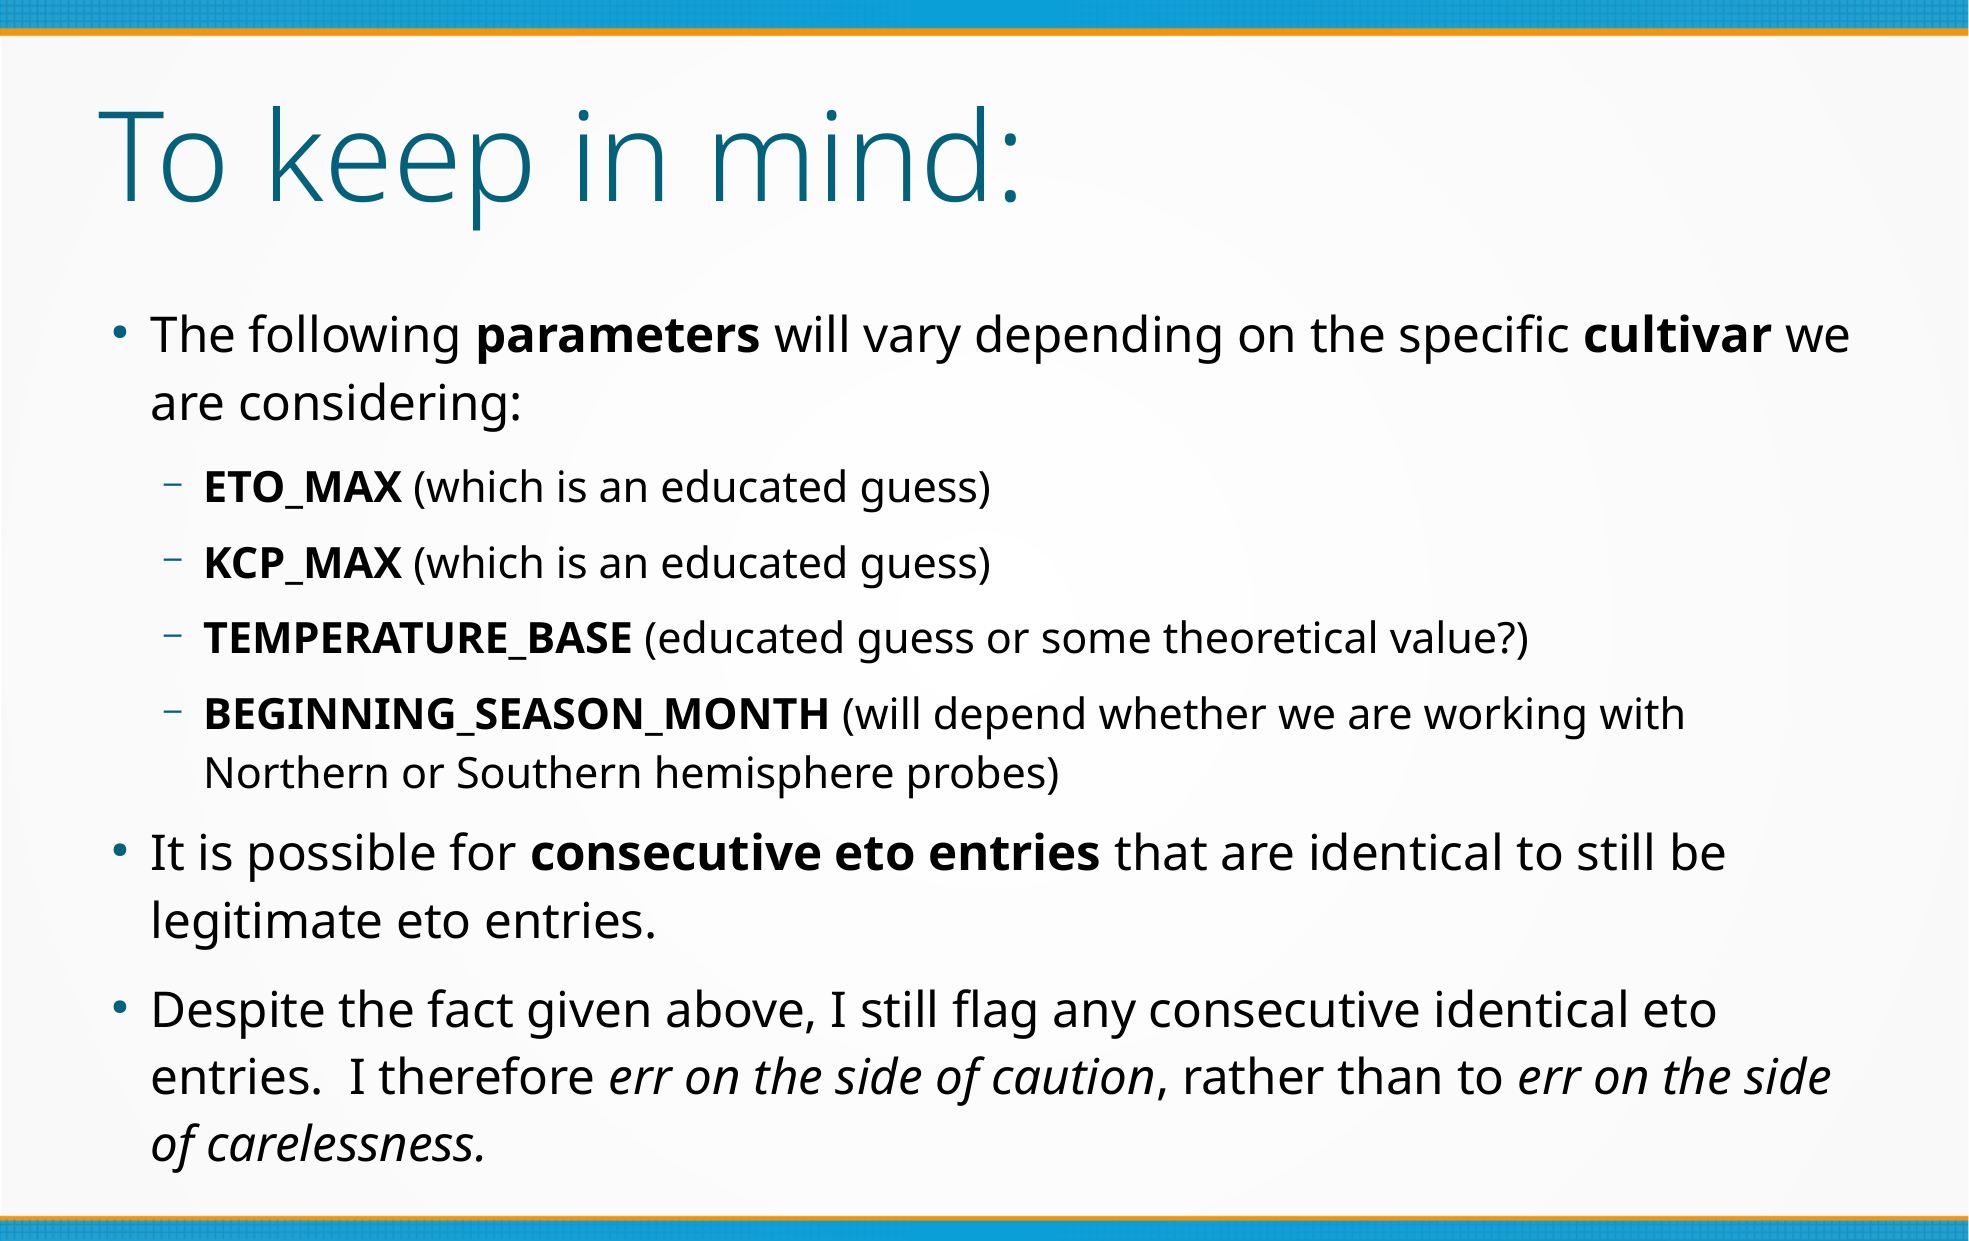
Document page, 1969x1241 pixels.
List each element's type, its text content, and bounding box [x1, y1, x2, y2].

title To keep in mind: [98, 49, 1870, 257]
list The following parameters will vary depending on the specific cultivar we are considering: ETO_MAX (which is an educated guess) KCP_MAX (which is an educated guess) TEMPERATURE_BASE (educated guess or some theoretical value?) BEGINNING_SEASON_MONTH (will depend whether we are working with Northern or Southern hemisphere probes) It is possible for consecutive eto entries that are identical to still be legitimate eto entries. Despite the fact given above, I still flag any consecutive identical eto entries. I therefore err on the side of caution, rather than to err on the side of carelessness. [98, 300, 1876, 1186]
picture [0, 0, 1969, 1241]
